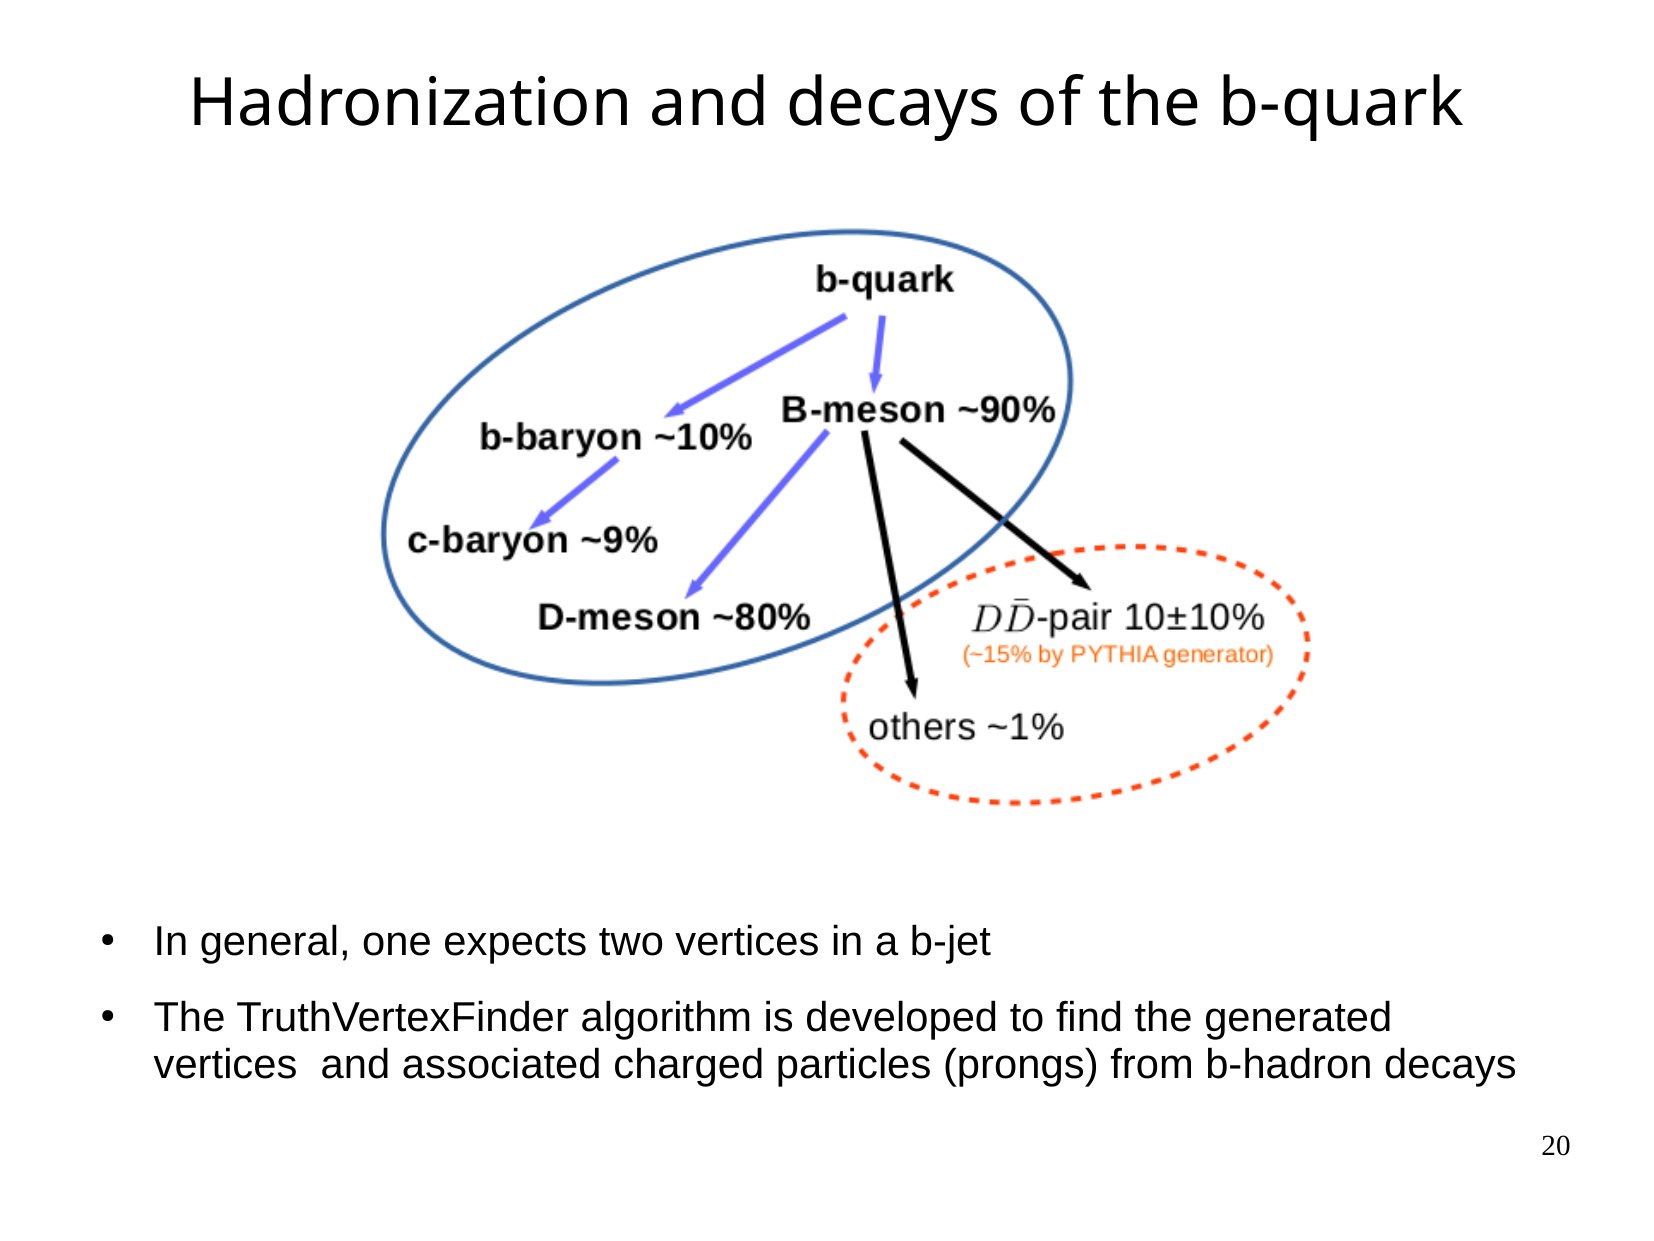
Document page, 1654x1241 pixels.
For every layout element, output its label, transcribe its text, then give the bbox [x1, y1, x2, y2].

title Hadronization and decays of the b-quark [82, 49, 1571, 151]
list In general, one expects two vertices in a b-jet The TruthVertexFinder algorithm is developed to find the generated vertices and associated charged particles (prongs) from b-hadron decays [82, 918, 1519, 1171]
picture [318, 183, 1340, 844]
